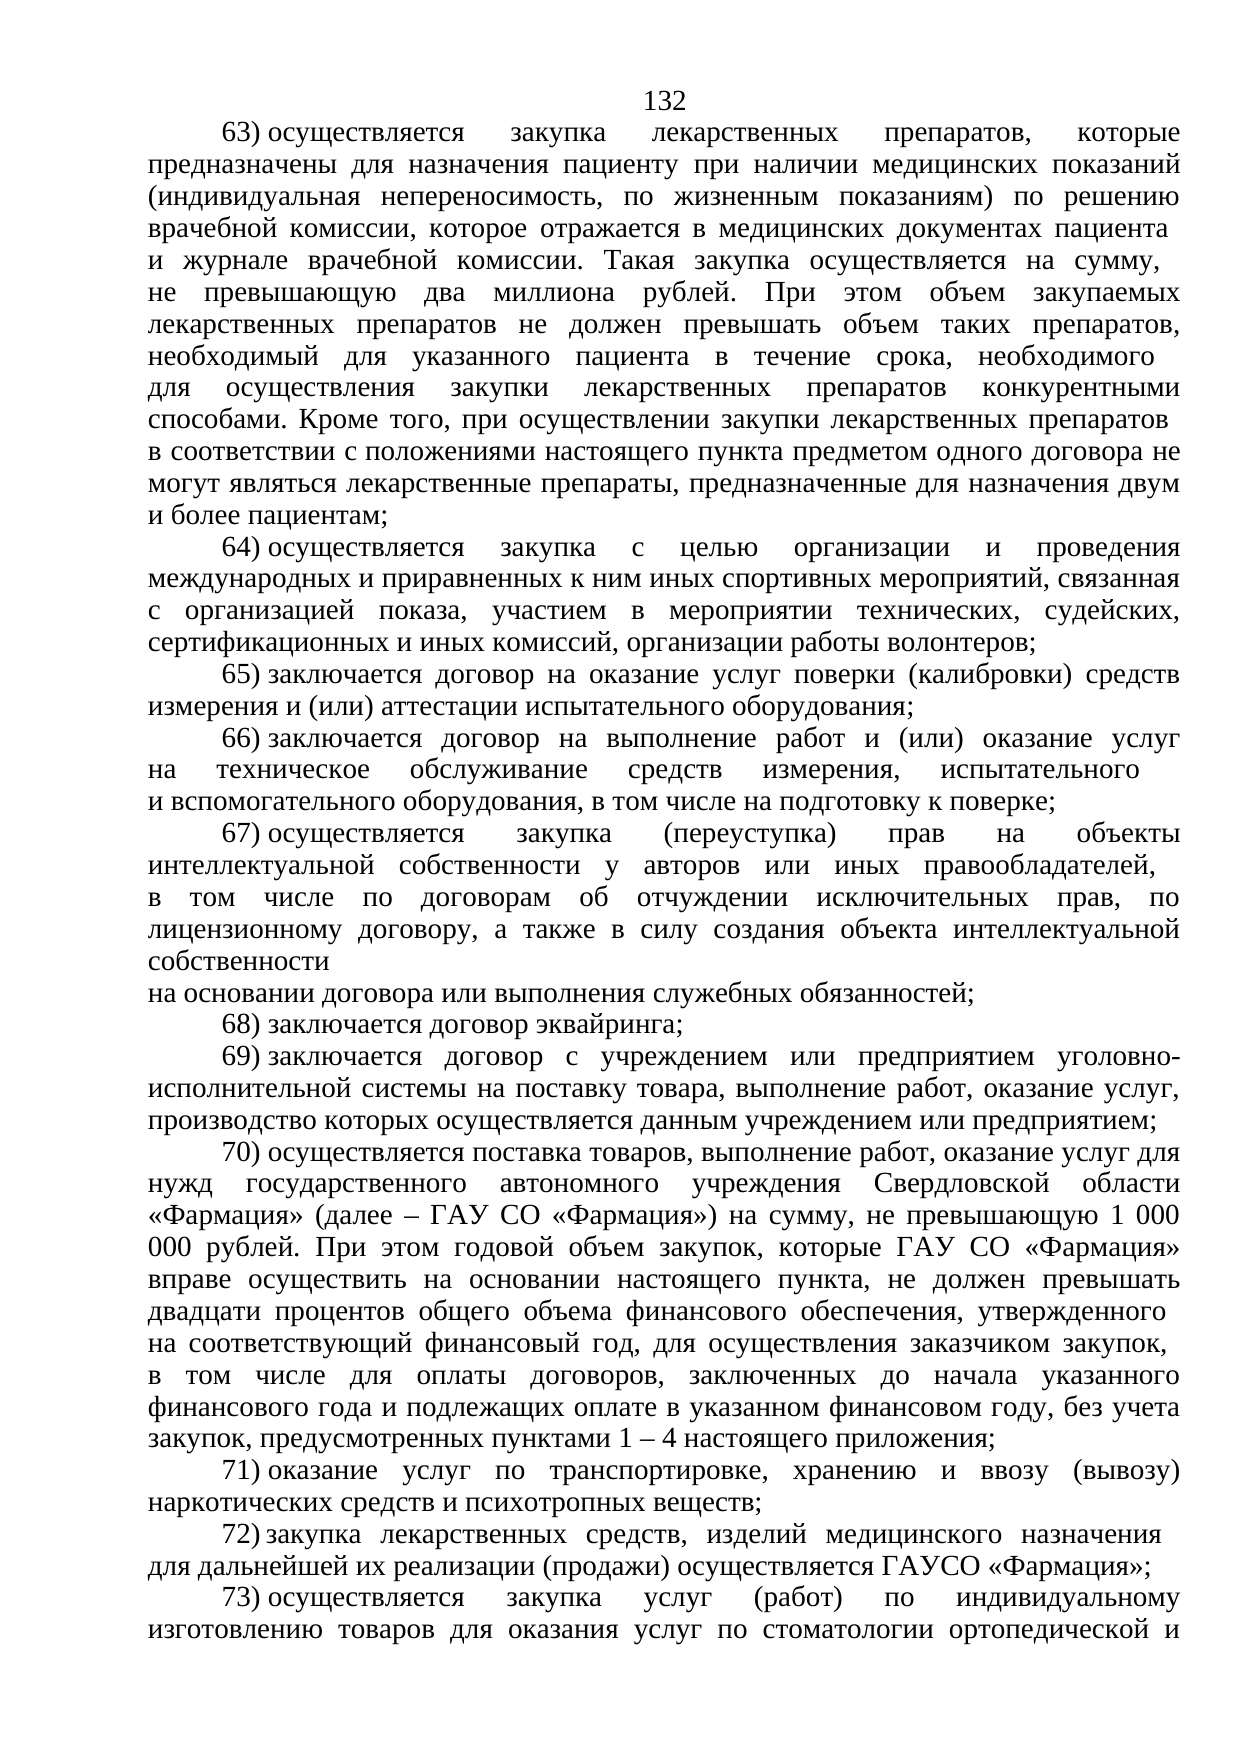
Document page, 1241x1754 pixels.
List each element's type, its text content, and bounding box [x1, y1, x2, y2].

text 73) осуществляется закупка услуг (работ) по индивидуальному изготовлению товаров для оказания услуг по стоматологии ортопедической и [148, 1581, 1181, 1645]
text 66) заключается договор на выполнение работ и (или) оказание услуг на техническое обслуживание средств измерения, испытательного и вспомогательного оборудования, в том числе на подготовку к поверке; [148, 722, 1181, 817]
text 70) осуществляется поставка товаров, выполнение работ, оказание услуг для нужд государственного автономного учреждения Свердловской области «Фармация» (далее – ГАУ СО «Фармация») на сумму, не превышающую 1 000 000 рублей. При этом годовой объем закупок, которые ГАУ СО «Фармация» вправе осуществить на основании настоящего пункта, не должен превышать двадцати процентов общего объема финансового обеспечения, утвержденного на соответствующий финансовый год, для осуществления заказчиком закупок, в том числе для оплаты договоров, заключенных до начала указанного финансового года и подлежащих оплате в указанном финансовом году, без учета закупок, предусмотренных пунктами 1 – 4 настоящего приложения; [148, 1136, 1181, 1454]
text 67) осуществляется закупка (переуступка) прав на объекты интеллектуальной собственности у авторов или иных правообладателей, в том числе по договорам об отчуждении исключительных прав, по лицензионному договору, а также в силу создания объекта интеллектуальной собственности на основании договора или выполнения служебных обязанностей; [148, 817, 1181, 1008]
text 64) осуществляется закупка с целью организации и проведения международных и приравненных к ним иных спортивных мероприятий, связанная с организацией показа, участием в мероприятии технических, судейских, сертификационных и иных комиссий, организации работы волонтеров; [148, 531, 1181, 658]
text 69) заключается договор с учреждением или предприятием уголовно-исполнительной системы на поставку товара, выполнение работ, оказание услуг, производство которых осуществляется данным учреждением или предприятием; [148, 1040, 1181, 1136]
text 63) осуществляется закупка лекарственных препаратов, которые предназначены для назначения пациенту при наличии медицинских показаний (индивидуальная непереносимость, по жизненным показаниям) по решению врачебной комиссии, которое отражается в медицинских документах пациента и журнале врачебной комиссии. Такая закупка осуществляется на сумму, не превышающую два миллиона рублей. При этом объем закупаемых лекарственных препаратов не должен превышать объем таких препаратов, необходимый для указанного пациента в течение срока, необходимого для осуществления закупки лекарственных препаратов конкурентными способами. Кроме того, при осуществлении закупки лекарственных препаратов в соответствии с положениями настоящего пункта предметом одного договора не могут являться лекарственные препараты, предназначенные для назначения двум и более пациентам; [148, 116, 1181, 531]
text 65) заключается договор на оказание услуг поверки (калибровки) средств измерения и (или) аттестации испытательного оборудования; [148, 658, 1181, 722]
text 72) закупка лекарственных средств, изделий медицинского назначения для дальнейшей их реализации (продажи) осуществляется ГАУСО «Фармация»; [148, 1518, 1181, 1581]
text 68) заключается договор эквайринга; [148, 1008, 1181, 1040]
text 71) оказание услуг по транспортировке, хранению и ввозу (вывозу) наркотических средств и психотропных веществ; [148, 1454, 1181, 1518]
